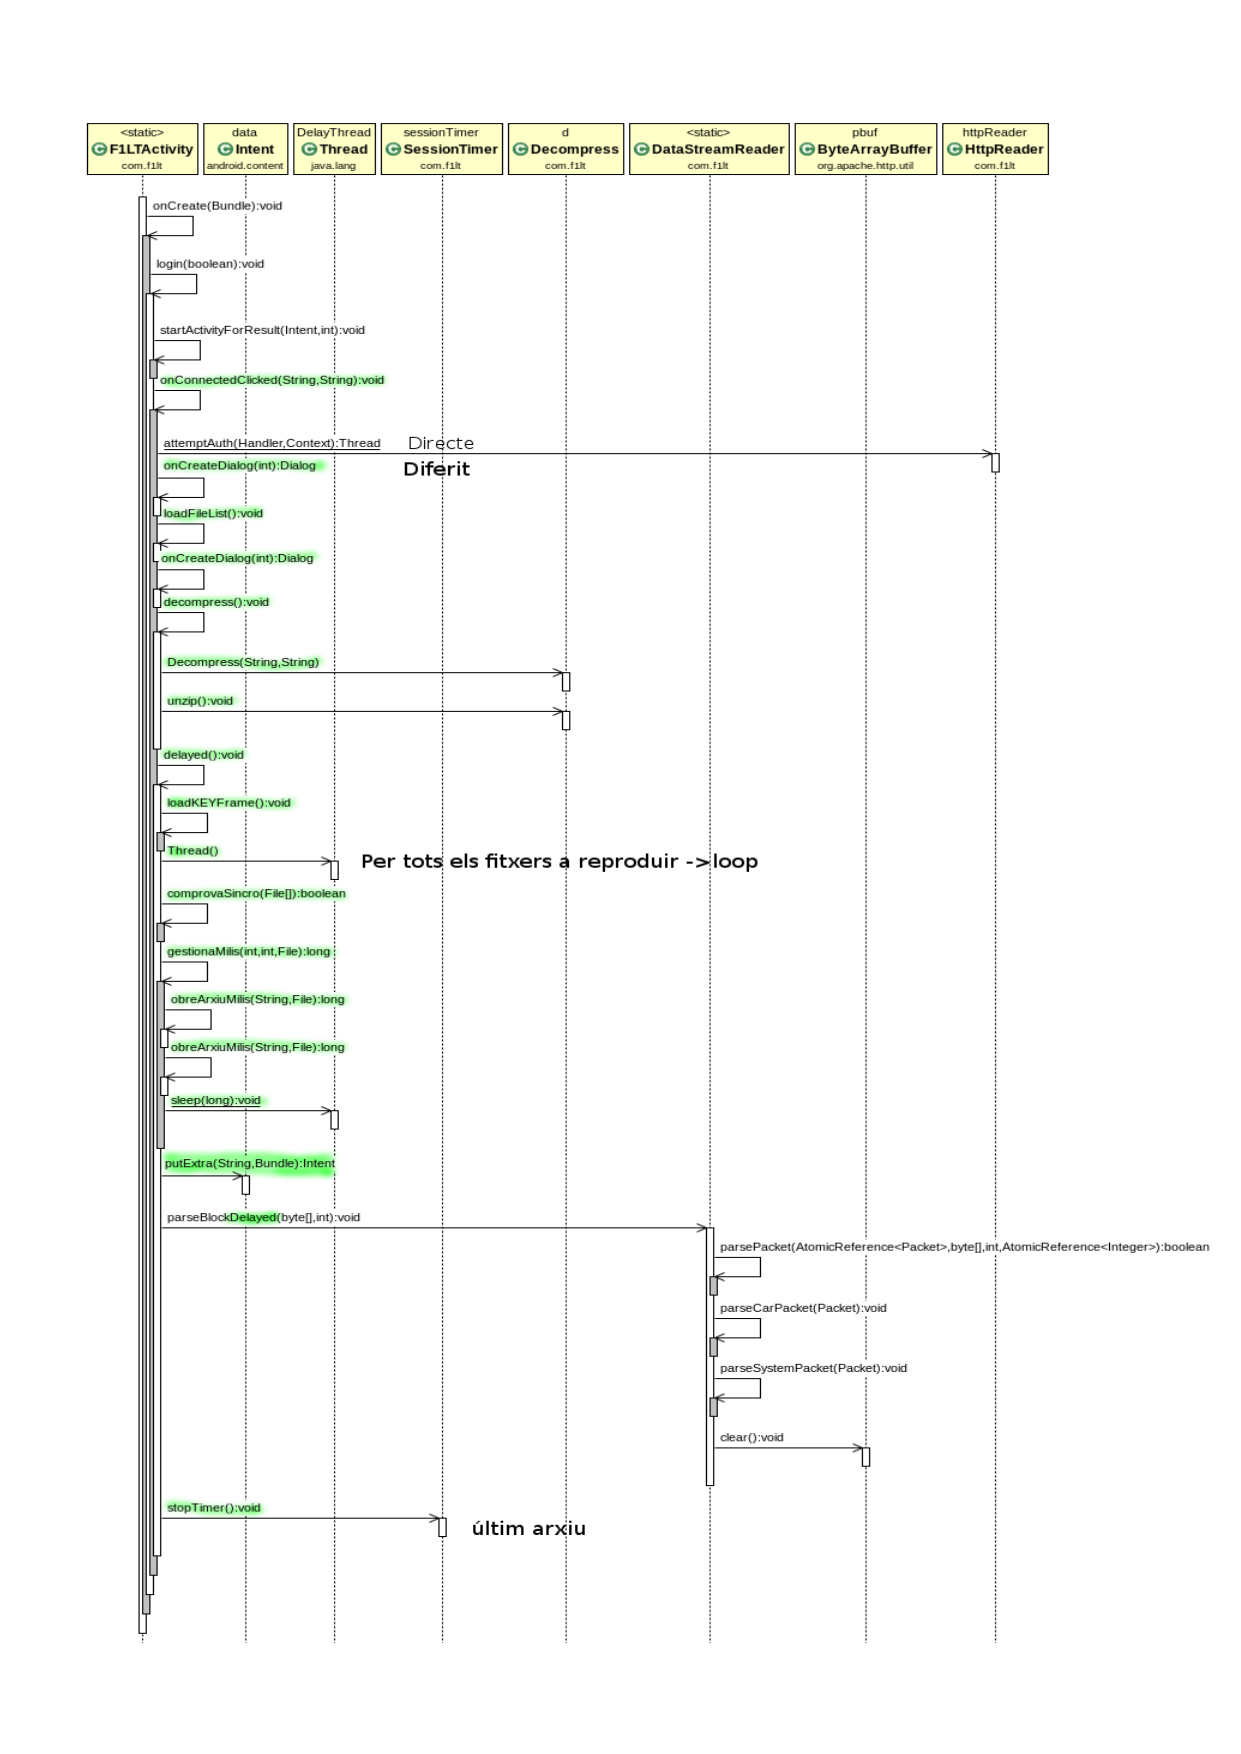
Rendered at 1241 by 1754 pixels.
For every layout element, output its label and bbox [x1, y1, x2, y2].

picture [81, 118, 1217, 1643]
